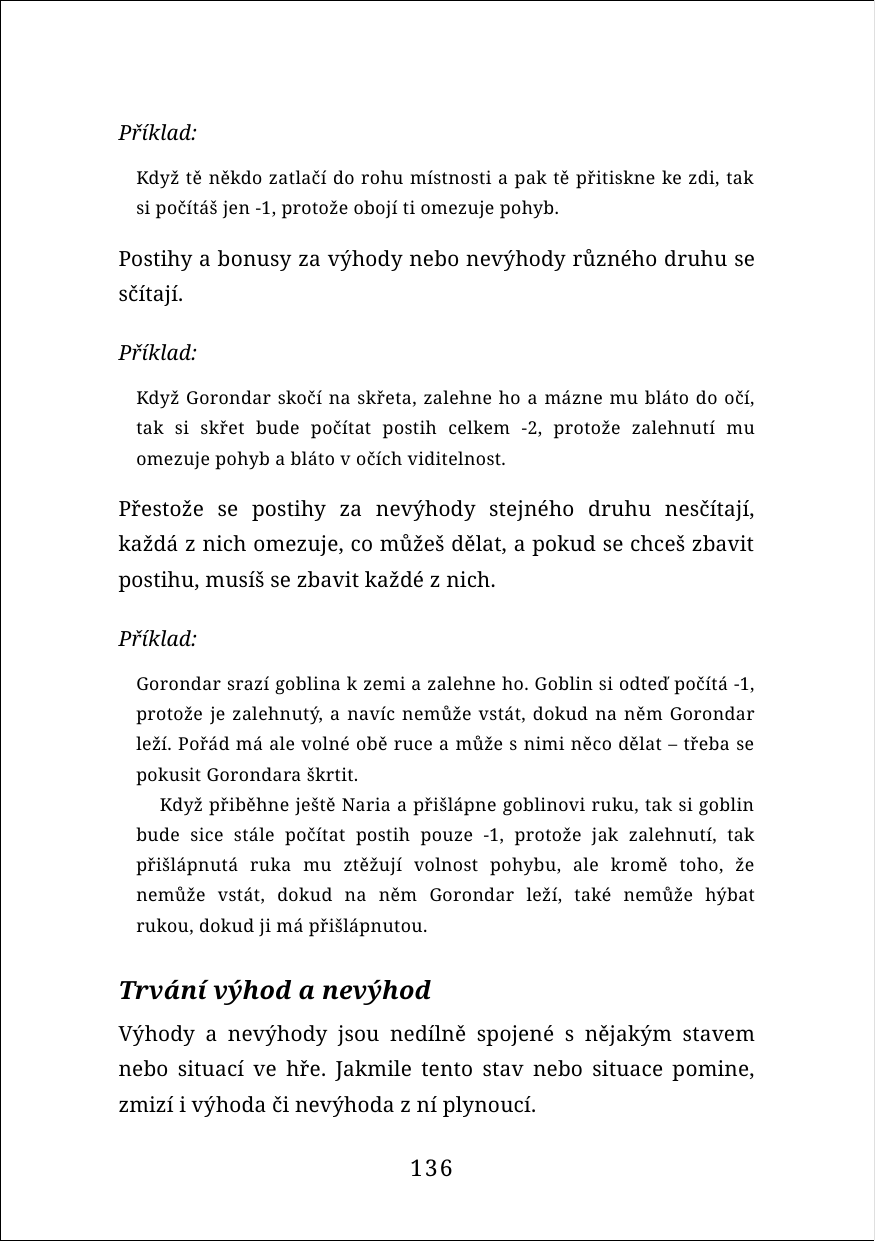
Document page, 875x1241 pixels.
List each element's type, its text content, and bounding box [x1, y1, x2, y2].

text Postihy a bonusy za výhody nebo nevýhody různého druhu se sčítají. [118, 244, 756, 308]
text Příklad: [118, 338, 756, 367]
subtitle Trvání výhod a nevýhod [118, 973, 756, 1007]
text Přestože se postihy za nevýhody stejného druhu nesčítají, každá z nich omezuje, co můžeš dělat, a pokud se chceš zbavit postihu, musíš se zbavit každé z nich. [118, 494, 756, 593]
text Gorondar srazí goblina k zemi a zalehne ho. Goblin si odteď počítá -1, protože je zalehnutý, a navíc nemůže vstát, dokud na něm Gorondar leží. Pořád má ale volné obě ruce a může s nimi něco dělat – třeba se pokusit Gorondara škrtit. Když přiběhne ještě Naria a přišlápne goblinovi ruku, tak si goblin bude sice stále počítat postih pouze -1, protože jak zalehnutí, tak přišlápnutá ruka mu ztěžují volnost pohybu, ale kromě toho, že nemůže vstát, dokud na něm Gorondar leží, také nemůže hýbat rukou, dokud ji má přišlápnutou. [136, 671, 756, 937]
text Výhody a nevýhody jsou nedílně spojené s nějakým stavem nebo situací ve hře. Jakmile tento stav nebo situace pomine, zmizí i výhoda či nevýhoda z ní plynoucí. [118, 1019, 756, 1118]
text Když tě někdo zatlačí do rohu místnosti a pak tě přitiskne ke zdi, tak si počítáš jen -1, protože obojí ti omezuje pohyb. [136, 166, 756, 220]
text Příklad: [118, 624, 756, 653]
text Když Gorondar skočí na skřeta, zalehne ho a mázne mu bláto do očí, tak si skřet bude počítat postih celkem -2, protože zalehnutí mu omezuje pohyb a bláto v očích viditelnost. [136, 386, 756, 470]
text Příklad: [118, 118, 756, 147]
